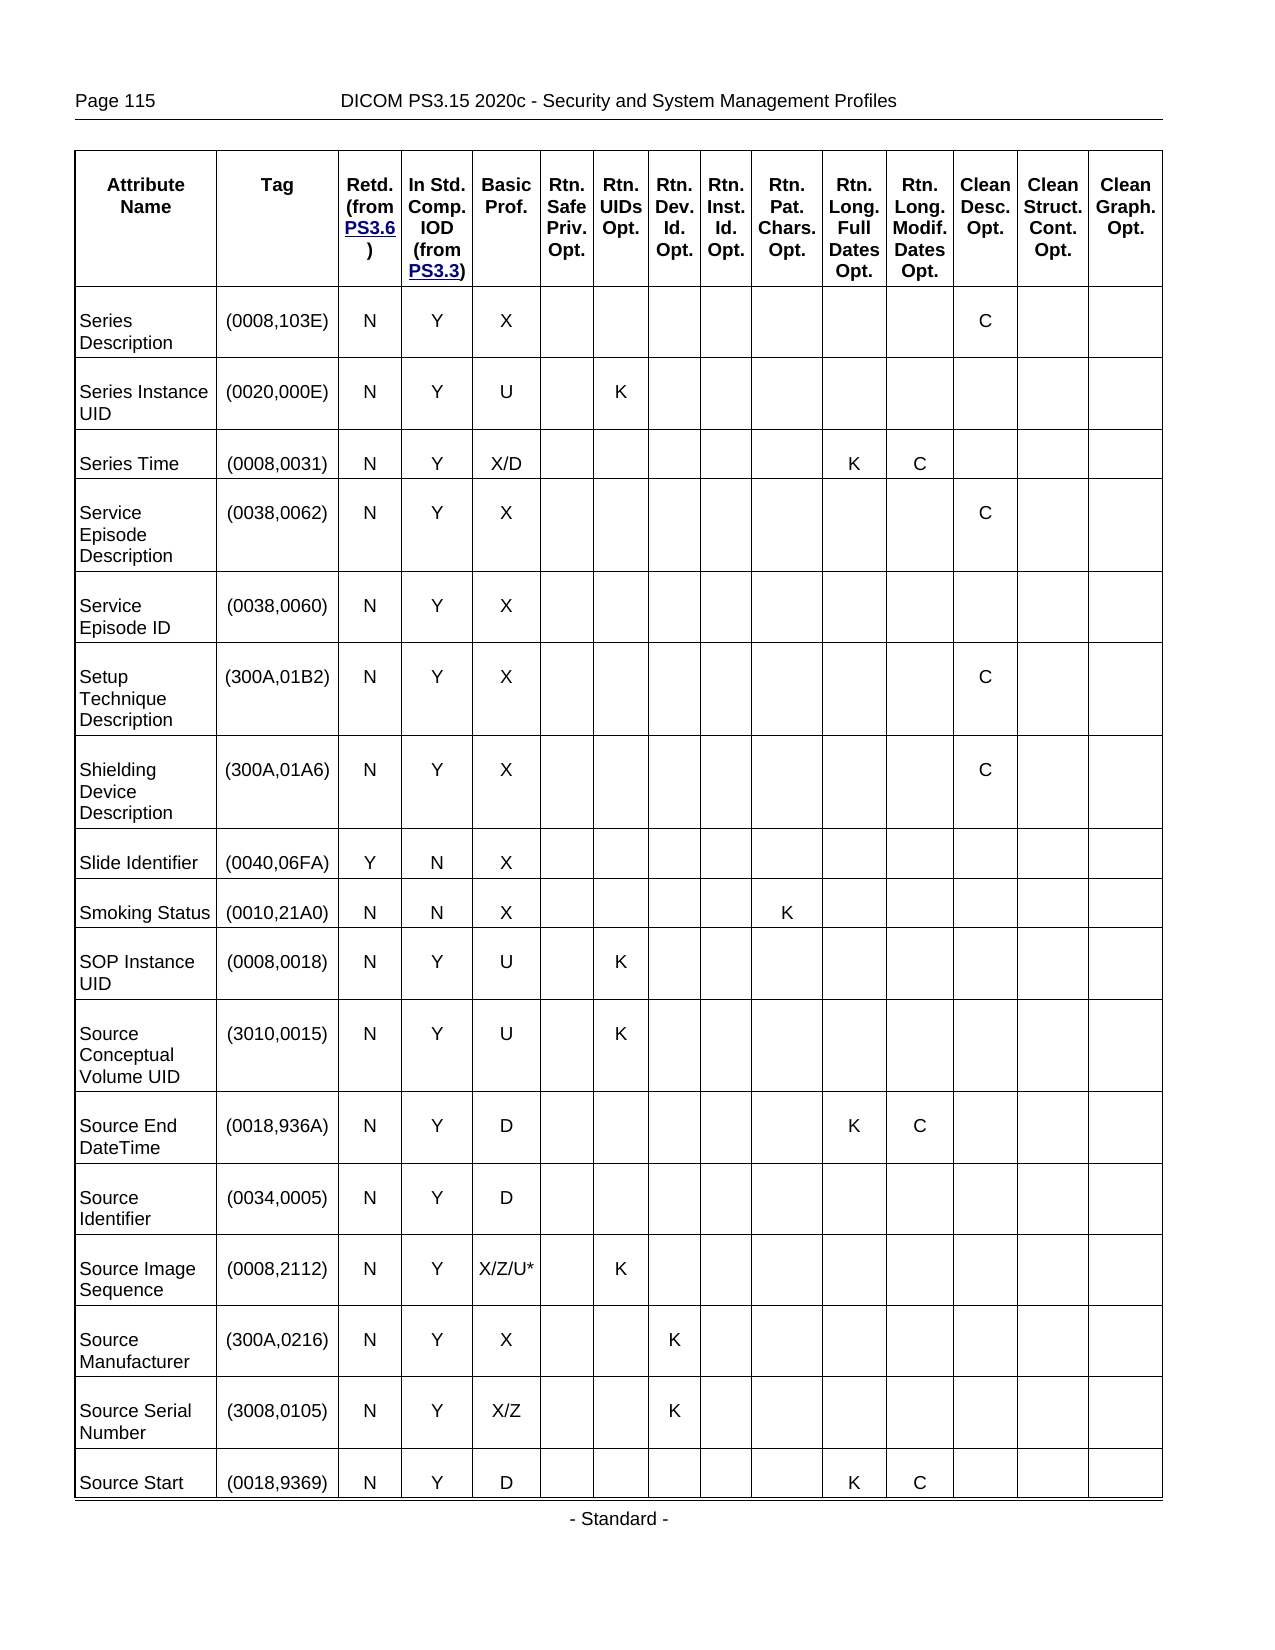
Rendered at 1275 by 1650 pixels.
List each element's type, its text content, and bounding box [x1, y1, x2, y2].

table_cell [1018, 287, 1088, 357]
table_cell [887, 1164, 953, 1234]
table_cell U [473, 928, 540, 998]
table_cell N [402, 829, 472, 877]
table_cell Y [402, 1306, 472, 1376]
table_cell [649, 1235, 700, 1305]
table_cell Y [339, 829, 401, 877]
table_cell Y [402, 1164, 472, 1234]
table_cell N [339, 1235, 401, 1305]
table_cell [1018, 928, 1088, 998]
table_cell [701, 358, 751, 428]
table_cell N [339, 879, 401, 927]
table_cell [701, 1164, 751, 1234]
table_cell [649, 1164, 700, 1234]
table_cell [649, 287, 700, 357]
table_cell [887, 1235, 953, 1305]
table_header Tag [217, 151, 338, 286]
table_header Clean Struct. Cont. Opt. [1018, 151, 1088, 286]
table_cell N [339, 572, 401, 642]
table_header Rtn. Long. Full Dates Opt. [823, 151, 886, 286]
table_cell X/Z [473, 1377, 540, 1447]
table_cell K [649, 1377, 700, 1447]
table_cell [1018, 879, 1088, 927]
table_header Rtn. UIDs Opt. [594, 151, 648, 286]
table_cell [594, 879, 648, 927]
table_cell [701, 1000, 751, 1091]
table_cell [823, 1235, 886, 1305]
table_cell [1089, 879, 1162, 927]
table_cell (0018,9369) [217, 1449, 338, 1497]
table_cell Y [402, 430, 472, 478]
table_header Retd. (from PS3.6) [339, 151, 401, 286]
table_cell [1089, 1306, 1162, 1376]
table_cell X [473, 572, 540, 642]
table_cell [701, 928, 751, 998]
table_cell [752, 1164, 822, 1234]
table_cell D [473, 1449, 540, 1497]
table_cell X [473, 287, 540, 357]
table_cell N [339, 1449, 401, 1497]
table_cell [1089, 287, 1162, 357]
table_cell [1018, 829, 1088, 877]
table_cell Shielding Device Description [76, 736, 216, 828]
table_cell [701, 1092, 751, 1162]
table_cell [1089, 643, 1162, 735]
table_cell [954, 1164, 1017, 1234]
table_cell [1018, 1235, 1088, 1305]
table_cell [649, 430, 700, 478]
table_cell N [339, 736, 401, 828]
table_cell [954, 829, 1017, 877]
table_cell (3008,0105) [217, 1377, 338, 1447]
table_cell N [339, 643, 401, 735]
table_cell Series Time [76, 430, 216, 478]
table_cell [1089, 736, 1162, 828]
table_cell K [594, 358, 648, 428]
table_cell [823, 879, 886, 927]
table_header Basic Prof. [473, 151, 540, 286]
table_cell [1089, 358, 1162, 428]
table_cell [823, 572, 886, 642]
table_cell [752, 829, 822, 877]
table_cell X [473, 736, 540, 828]
table_cell [954, 1306, 1017, 1376]
table_cell Service Episode ID [76, 572, 216, 642]
table_cell C [954, 736, 1017, 828]
table_cell [649, 1092, 700, 1162]
table_cell Slide Identifier [76, 829, 216, 877]
table_cell Y [402, 358, 472, 428]
table_cell SOP Instance UID [76, 928, 216, 998]
table_cell N [339, 1306, 401, 1376]
table_cell [1089, 1235, 1162, 1305]
table_cell Y [402, 643, 472, 735]
table_cell [1089, 829, 1162, 877]
table_cell [1089, 1377, 1162, 1447]
table_cell [649, 879, 700, 927]
table_cell [823, 829, 886, 877]
table_cell [541, 1449, 593, 1497]
table_cell [594, 1164, 648, 1234]
table_cell [541, 1377, 593, 1447]
table_cell [541, 736, 593, 828]
table_cell [752, 1235, 822, 1305]
table_cell [1089, 1092, 1162, 1162]
table_cell [701, 1306, 751, 1376]
table_cell X/Z/U* [473, 1235, 540, 1305]
table_cell [594, 572, 648, 642]
table_cell [887, 928, 953, 998]
table_cell [541, 1092, 593, 1162]
table_cell [752, 358, 822, 428]
table_cell X [473, 879, 540, 927]
table_cell [541, 643, 593, 735]
table_cell [701, 572, 751, 642]
table_cell [594, 1377, 648, 1447]
table_cell Source Image Sequence [76, 1235, 216, 1305]
table_cell (0034,0005) [217, 1164, 338, 1234]
table_cell [752, 928, 822, 998]
table_cell [752, 1449, 822, 1497]
table_cell (0008,103E) [217, 287, 338, 357]
table_cell N [339, 928, 401, 998]
table_cell [1018, 479, 1088, 571]
table_cell [541, 928, 593, 998]
table_cell U [473, 358, 540, 428]
table_cell [954, 572, 1017, 642]
table_cell N [339, 1164, 401, 1234]
table_cell [649, 358, 700, 428]
table_cell (0038,0062) [217, 479, 338, 571]
table_cell [887, 358, 953, 428]
table_cell [541, 1000, 593, 1091]
table_cell [541, 430, 593, 478]
table_cell [752, 643, 822, 735]
table_cell Source Manufacturer [76, 1306, 216, 1376]
table_cell C [954, 643, 1017, 735]
table_cell N [339, 479, 401, 571]
table_cell Setup Technique Description [76, 643, 216, 735]
table_cell [1018, 643, 1088, 735]
table_cell Y [402, 1449, 472, 1497]
table_cell [701, 1235, 751, 1305]
table_cell [541, 879, 593, 927]
table_cell K [594, 1235, 648, 1305]
table_cell [823, 287, 886, 357]
table_cell [701, 287, 751, 357]
table_cell [594, 430, 648, 478]
table_cell K [752, 879, 822, 927]
table_cell Y [402, 928, 472, 998]
table_cell C [954, 479, 1017, 571]
table_cell [701, 479, 751, 571]
table_cell [823, 479, 886, 571]
table_cell [1089, 1000, 1162, 1091]
table_cell K [823, 1092, 886, 1162]
table_cell [823, 643, 886, 735]
table_cell Series Instance UID [76, 358, 216, 428]
table_cell (0008,0018) [217, 928, 338, 998]
table_cell N [339, 1377, 401, 1447]
table_cell [649, 572, 700, 642]
table_cell [541, 1306, 593, 1376]
table_header Clean Graph. Opt. [1089, 151, 1162, 286]
table_cell U [473, 1000, 540, 1091]
table_cell [887, 479, 953, 571]
table_cell [594, 643, 648, 735]
table_cell C [954, 287, 1017, 357]
table_cell [752, 1092, 822, 1162]
table_cell (0008,2112) [217, 1235, 338, 1305]
table_cell Service Episode Description [76, 479, 216, 571]
table_cell [887, 643, 953, 735]
table_cell [752, 1377, 822, 1447]
table_cell Y [402, 1092, 472, 1162]
table_cell (0020,000E) [217, 358, 338, 428]
table_cell N [339, 358, 401, 428]
table_cell [1089, 479, 1162, 571]
table_cell [823, 358, 886, 428]
table_cell [954, 879, 1017, 927]
table_cell [954, 1377, 1017, 1447]
table_cell (0038,0060) [217, 572, 338, 642]
table_cell [594, 829, 648, 877]
table_cell Y [402, 1000, 472, 1091]
table_cell [649, 736, 700, 828]
table_cell Source Identifier [76, 1164, 216, 1234]
table_cell [752, 1306, 822, 1376]
table_header Rtn. Inst. Id. Opt. [701, 151, 751, 286]
table_cell [541, 358, 593, 428]
table_cell K [594, 1000, 648, 1091]
table_cell [823, 1306, 886, 1376]
table_cell (0010,21A0) [217, 879, 338, 927]
table_cell [541, 572, 593, 642]
table_header Rtn. Safe Priv. Opt. [541, 151, 593, 286]
table_cell [887, 879, 953, 927]
table_header Rtn. Long. Modif. Dates Opt. [887, 151, 953, 286]
table_cell [1018, 358, 1088, 428]
table_cell (300A,01B2) [217, 643, 338, 735]
table_cell X [473, 1306, 540, 1376]
table_cell [887, 287, 953, 357]
table_cell [1018, 1377, 1088, 1447]
table_cell [887, 1306, 953, 1376]
table_cell [887, 1377, 953, 1447]
table_cell [541, 1235, 593, 1305]
table_cell [752, 1000, 822, 1091]
table_cell [954, 358, 1017, 428]
table_cell [1089, 928, 1162, 998]
table_cell Series Description [76, 287, 216, 357]
table_cell Y [402, 736, 472, 828]
table_cell K [594, 928, 648, 998]
table_cell [594, 479, 648, 571]
table_cell N [339, 287, 401, 357]
table_cell Y [402, 287, 472, 357]
table_cell [1018, 572, 1088, 642]
table_cell [541, 287, 593, 357]
table_cell [594, 1449, 648, 1497]
table_cell [649, 479, 700, 571]
table_cell D [473, 1092, 540, 1162]
table_cell [649, 928, 700, 998]
table_cell [701, 829, 751, 877]
table_cell [649, 1000, 700, 1091]
table_cell [594, 1092, 648, 1162]
table_cell [701, 1377, 751, 1447]
table_cell Smoking Status [76, 879, 216, 927]
table_cell N [402, 879, 472, 927]
table_cell (300A,01A6) [217, 736, 338, 828]
table_cell [1018, 1092, 1088, 1162]
table_cell X [473, 479, 540, 571]
table_cell [887, 829, 953, 877]
table_cell [752, 572, 822, 642]
table_cell C [887, 1092, 953, 1162]
table_cell [887, 572, 953, 642]
table_cell N [339, 430, 401, 478]
table_cell [1018, 1000, 1088, 1091]
table_cell [887, 736, 953, 828]
table_cell N [339, 1000, 401, 1091]
table_cell [954, 1449, 1017, 1497]
table_cell [887, 1000, 953, 1091]
table_header Rtn. Pat. Chars. Opt. [752, 151, 822, 286]
table_cell [1018, 1306, 1088, 1376]
table_cell [1018, 736, 1088, 828]
table_cell [1089, 572, 1162, 642]
table_cell [541, 479, 593, 571]
table_cell [701, 879, 751, 927]
table_cell K [823, 430, 886, 478]
table_header Clean Desc. Opt. [954, 151, 1017, 286]
table_cell X [473, 829, 540, 877]
table_cell [594, 736, 648, 828]
table_cell C [887, 430, 953, 478]
table_cell [541, 829, 593, 877]
table_cell N [339, 1092, 401, 1162]
table_cell [594, 1306, 648, 1376]
table_cell K [823, 1449, 886, 1497]
table_cell [823, 1377, 886, 1447]
table_cell (0040,06FA) [217, 829, 338, 877]
table_cell [701, 643, 751, 735]
table_cell D [473, 1164, 540, 1234]
table_cell [1089, 1164, 1162, 1234]
table_cell [1018, 1449, 1088, 1497]
table_cell [954, 1092, 1017, 1162]
table_cell [1089, 1449, 1162, 1497]
table_header Rtn. Dev. Id. Opt. [649, 151, 700, 286]
table_cell [954, 430, 1017, 478]
table_cell Y [402, 479, 472, 571]
table_cell Source Conceptual Volume UID [76, 1000, 216, 1091]
table_cell [1018, 430, 1088, 478]
table_cell X [473, 643, 540, 735]
table_cell [752, 287, 822, 357]
table_cell [594, 287, 648, 357]
table_cell [954, 928, 1017, 998]
table_cell C [887, 1449, 953, 1497]
table_cell [954, 1235, 1017, 1305]
table_cell [823, 736, 886, 828]
table_cell [1018, 1164, 1088, 1234]
table_cell [541, 1164, 593, 1234]
table_cell Source Serial Number [76, 1377, 216, 1447]
table_cell K [649, 1306, 700, 1376]
table_header In Std. Comp. IOD (from PS3.3) [402, 151, 472, 286]
table_cell (0008,0031) [217, 430, 338, 478]
table_cell Y [402, 1235, 472, 1305]
table_cell [752, 736, 822, 828]
table_header Attribute Name [76, 151, 216, 286]
table_cell [649, 1449, 700, 1497]
table_cell Y [402, 572, 472, 642]
table_cell [701, 1449, 751, 1497]
table_cell [823, 928, 886, 998]
table_cell Y [402, 1377, 472, 1447]
table_cell [701, 430, 751, 478]
table_cell [823, 1164, 886, 1234]
table_cell (3010,0015) [217, 1000, 338, 1091]
table_cell Source End DateTime [76, 1092, 216, 1162]
table_cell [649, 829, 700, 877]
table_cell Source Start [76, 1449, 216, 1497]
table_cell [752, 430, 822, 478]
table_cell [649, 643, 700, 735]
table_cell (0018,936A) [217, 1092, 338, 1162]
table_cell X/D [473, 430, 540, 478]
table_cell [954, 1000, 1017, 1091]
table_cell [823, 1000, 886, 1091]
table_cell (300A,0216) [217, 1306, 338, 1376]
table_cell [701, 736, 751, 828]
table_cell [752, 479, 822, 571]
table_cell [1089, 430, 1162, 478]
